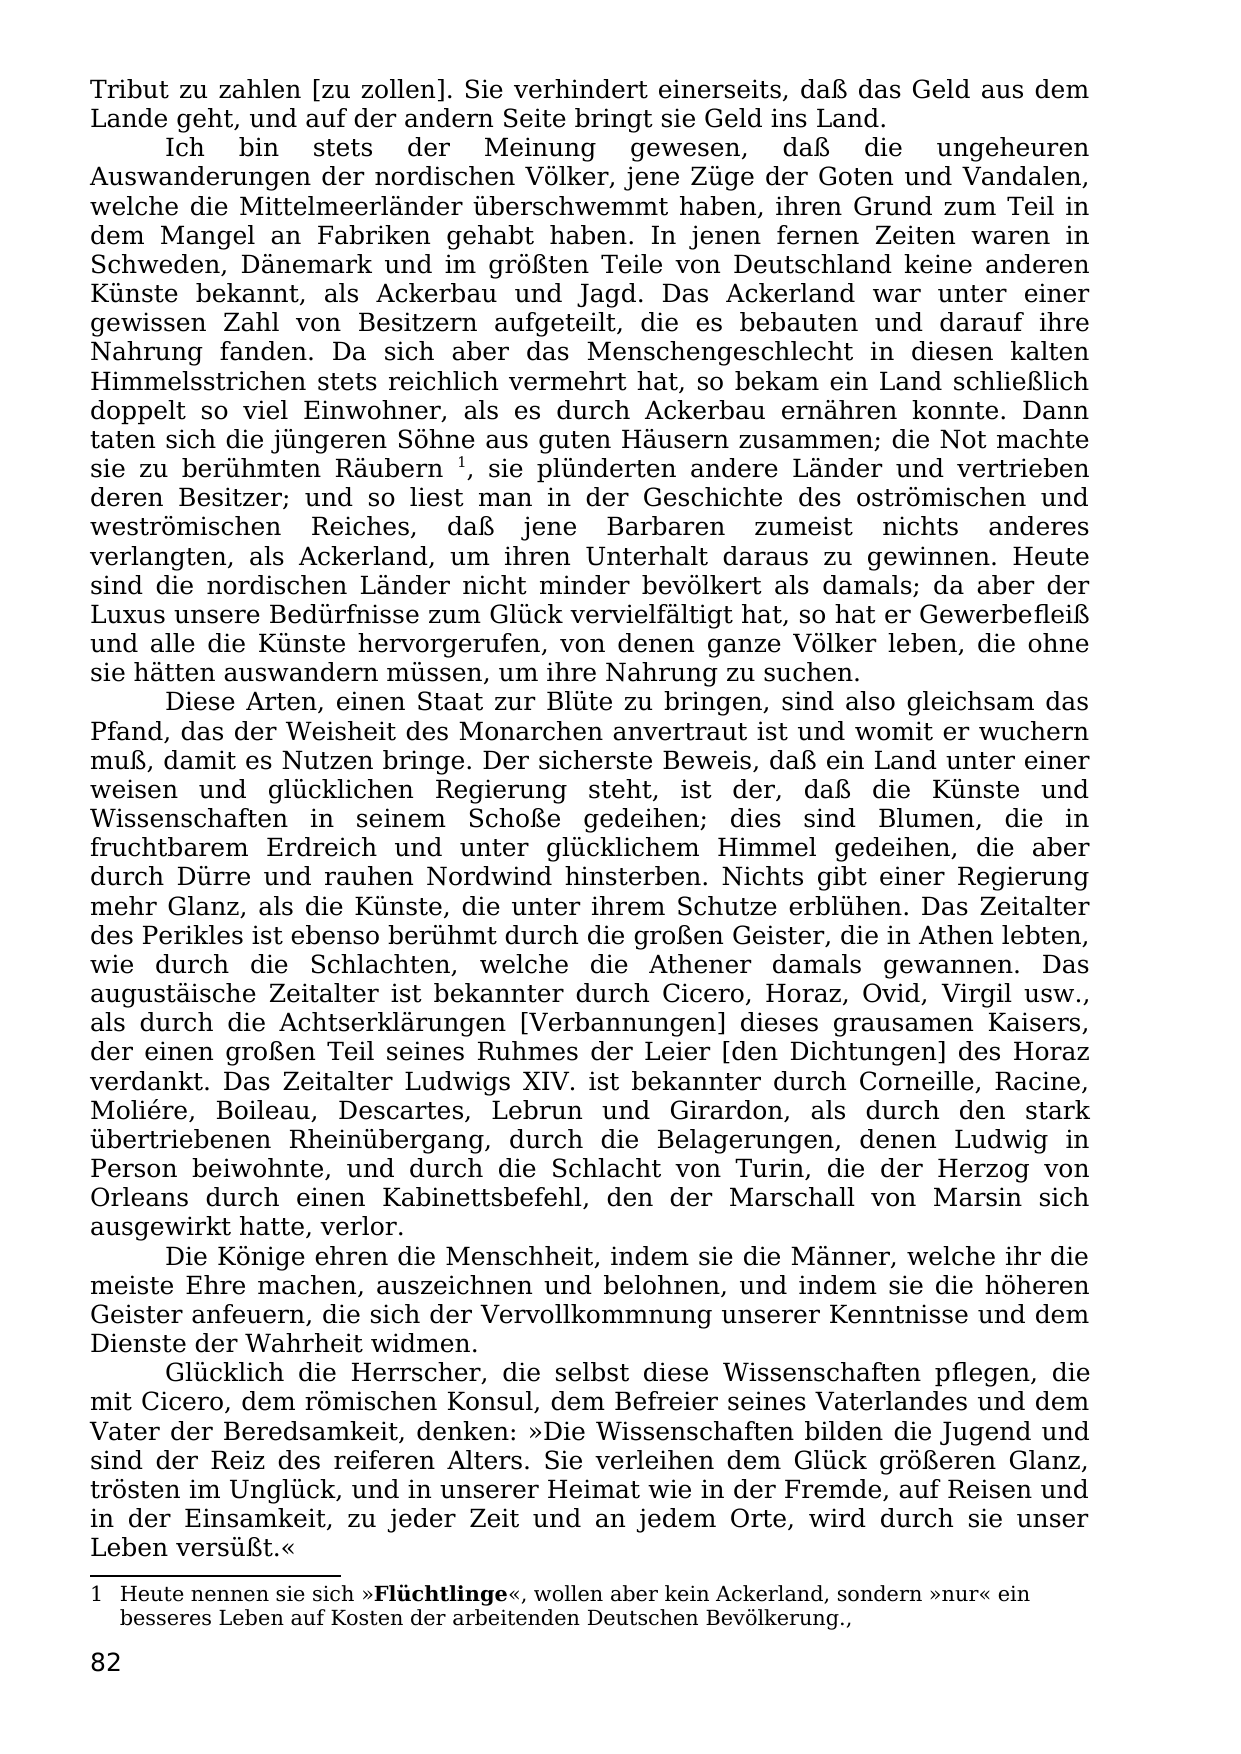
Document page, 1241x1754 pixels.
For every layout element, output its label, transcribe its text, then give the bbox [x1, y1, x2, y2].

text Tribut zu zahlen [zu zollen]. Sie verhindert einerseits, daß das Geld aus dem Lande geht, und auf der andern Seite bringt sie Geld ins Land. [90, 75, 1091, 133]
text Glücklich die Herrscher, die selbst diese Wissenschaften pflegen, die mit Cicero, dem römischen Konsul, dem Befreier seines Vaterlandes und dem Vater der Beredsamkeit, denken: »Die Wissenschaften bilden die Jugend und sind der Reiz des reiferen Alters. Sie verleihen dem Glück größeren Glanz, trösten im Unglück, und in unserer Heimat wie in der Fremde, auf Reisen und in der Einsamkeit, zu jeder Zeit und an jedem Orte, wird durch sie unser Leben versüßt.« [90, 1358, 1091, 1562]
text Die Könige ehren die Menschheit, indem sie die Männer, welche ihr die meiste Ehre machen, auszeichnen und belohnen, und indem sie die höheren Geister anfeuern, die sich der Vervollkommnung unserer Kenntnisse und dem Dienste der Wahrheit widmen. [90, 1242, 1091, 1358]
text Diese Arten, einen Staat zur Blüte zu bringen, sind also gleichsam das Pfand, das der Weisheit des Monarchen anvertraut ist und womit er wuchern muß, damit es Nutzen bringe. Der sicherste Beweis, daß ein Land unter einer weisen und glücklichen Regierung steht, ist der, daß die Künste und Wissenschaften in seinem Schoße gedeihen; dies sind Blumen, die in fruchtbarem Erdreich und unter glücklichem Himmel gedeihen, die aber durch Dürre und rauhen Nordwind hinsterben. Nichts gibt einer Regierung mehr Glanz, als die Künste, die unter ihrem Schutze erblühen. Das Zeitalter des Perikles ist ebenso berühmt durch die großen Geister, die in Athen lebten, wie durch die Schlachten, welche die Athener damals gewannen. Das augustäische Zeitalter ist bekannter durch Cicero, Horaz, Ovid, Virgil usw., als durch die Achtserklärungen [Verbannungen] dieses grausamen Kaisers, der einen großen Teil seines Ruhmes der Leier [den Dichtungen] des Horaz verdankt. Das Zeitalter Ludwigs XIV. ist bekannter durch Corneille, Racine, Moliére, Boileau, Descartes, Lebrun und Girardon, als durch den stark übertriebenen Rheinübergang, durch die Belagerungen, denen Ludwig in Person beiwohnte, und durch die Schlacht von Turin, die der Herzog von Orleans durch einen Kabinettsbefehl, den der Marschall von Marsin sich ausgewirkt hatte, verlor. [90, 687, 1091, 1242]
text Heute nennen sie sich »Flüchtlinge«, wollen aber kein Ackerland, sondern »nur« ein besseres Leben auf Kosten der arbeitenden Deutschen Bevölkerung., [90, 1582, 1091, 1631]
text Ich bin stets der Meinung gewesen, daß die ungeheuren Auswanderungen der nordischen Völker, jene Züge der Goten und Vandalen, welche die Mittelmeerländer überschwemmt haben, ihren Grund zum Teil in dem Mangel an Fabriken gehabt haben. In jenen fernen Zeiten waren in Schweden, Dänemark und im größten Teile von Deutschland keine anderen Künste bekannt, als Ackerbau und Jagd. Das Ackerland war unter einer gewissen Zahl von Besitzern aufgeteilt, die es bebauten und darauf ihre Nahrung fanden. Da sich aber das Menschengeschlecht in diesen kalten Himmelsstrichen stets reichlich vermehrt hat, so bekam ein Land schließlich doppelt so viel Einwohner, als es durch Ackerbau ernähren konnte. Dann taten sich die jüngeren Söhne aus guten Häusern zusammen; die Not machte sie zu berühmten Räubern , sie plünderten andere Länder und vertrieben deren Besitzer; und so liest man in der Geschichte des oströmischen und weströmischen Reiches, daß jene Barbaren zumeist nichts anderes verlangten, als Ackerland, um ihren Unterhalt daraus zu gewinnen. Heute sind die nordischen Länder nicht minder bevölkert als damals; da aber der Luxus unsere Bedürfnisse zum Glück vervielfältigt hat, so hat er Gewerbefleiß und alle die Künste hervorgerufen, von denen ganze Völker leben, die ohne sie hätten auswandern müssen, um ihre Nahrung zu suchen. [90, 133, 1091, 687]
